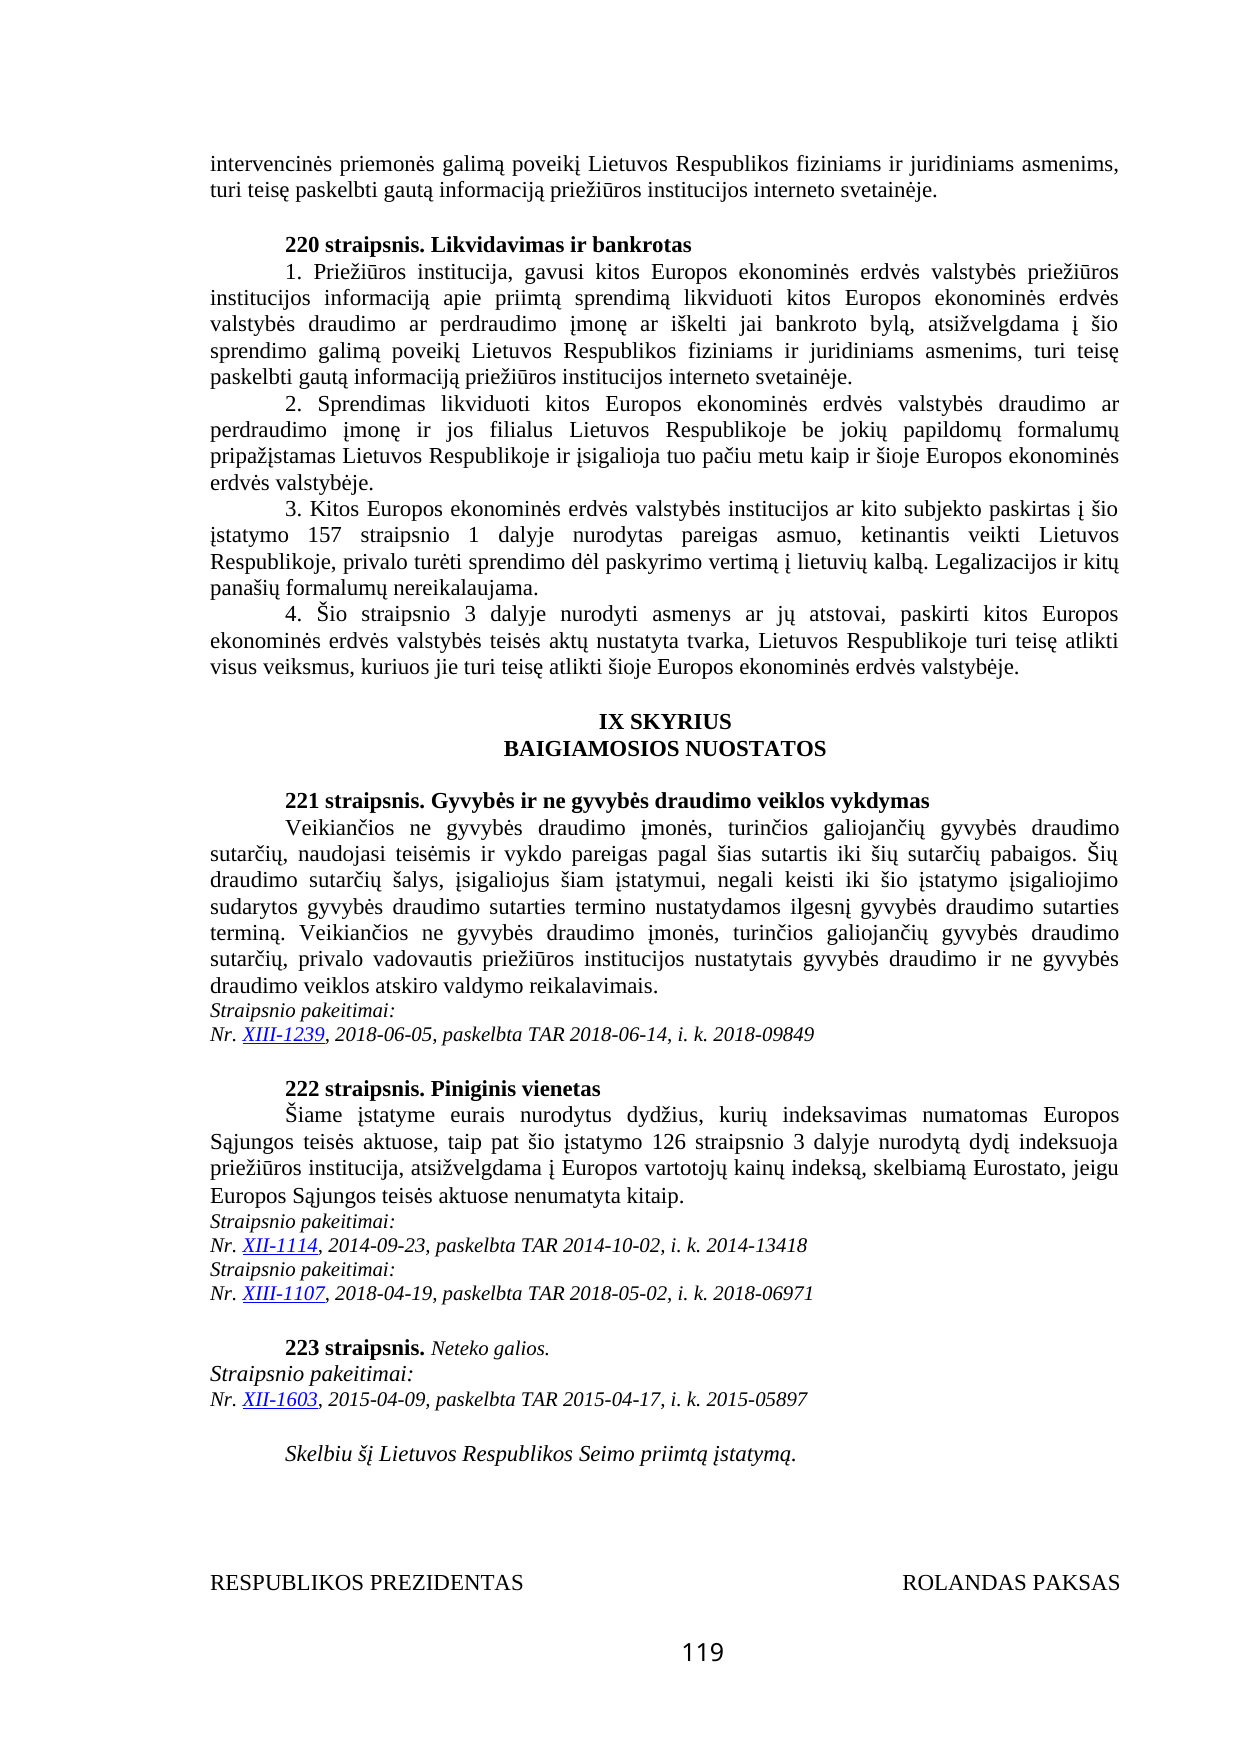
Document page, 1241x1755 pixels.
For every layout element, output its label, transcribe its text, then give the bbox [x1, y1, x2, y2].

text 221 straipsnis. Gyvybės ir ne gyvybės draudimo veiklos vykdymas [210, 787, 1120, 814]
text Straipsnio pakeitimai: [210, 1209, 1120, 1233]
text 223 straipsnis. Neteko galios. [210, 1334, 1120, 1361]
text Straipsnio pakeitimai: [210, 1257, 1120, 1281]
text Nr. XII-1603, 2015-04-09, paskelbta TAR 2015-04-17, i. k. 2015-05897 [210, 1387, 1120, 1411]
text 220 straipsnis. Likvidavimas ir bankrotas [210, 231, 1120, 258]
text IX SKYRIUS [210, 708, 1120, 734]
text Nr. XIII-1107, 2018-04-19, paskelbta TAR 2018-05-02, i. k. 2018-06971 [210, 1281, 1120, 1305]
text 4. Šio straipsnio 3 dalyje nurodyti asmenys ar jų atstovai, paskirti kitos Europos ekonominės erdvės valstybės teisės aktų nustatyta tvarka, Lietuvos Respublikoje turi teisę atlikti visus veiksmus, kuriuos jie turi teisę atlikti šioje Europos ekonominės erdvės valstybėje. [210, 600, 1120, 679]
text 222 straipsnis. Piniginis vienetas [210, 1075, 1120, 1101]
text Šiame įstatyme eurais nurodytus dydžius, kurių indeksavimas numatomas Europos Sąjungos teisės aktuose, taip pat šio įstatymo 126 straipsnio 3 dalyje nurodytą dydį indeksuoja priežiūros institucija, atsižvelgdama į Europos vartotojų kainų indeksą, skelbiamą Eurostato, jeigu Europos Sąjungos teisės aktuose nenumatyta kitaip. [210, 1101, 1120, 1209]
text Veikiančios ne gyvybės draudimo įmonės, turinčios galiojančių gyvybės draudimo sutarčių, naudojasi teisėmis ir vykdo pareigas pagal šias sutartis iki šių sutarčių pabaigos. Šių draudimo sutarčių šalys, įsigaliojus šiam įstatymui, negali keisti iki šio įstatymo įsigaliojimo sudarytos gyvybės draudimo sutarties termino nustatydamos ilgesnį gyvybės draudimo sutarties terminą. Veikiančios ne gyvybės draudimo įmonės, turinčios galiojančių gyvybės draudimo sutarčių, privalo vadovautis priežiūros institucijos nustatytais gyvybės draudimo ir ne gyvybės draudimo veiklos atskiro valdymo reikalavimais. [210, 814, 1120, 998]
text 3. Kitos Europos ekonominės erdvės valstybės institucijos ar kito subjekto paskirtas į šio įstatymo 157 straipsnio 1 dalyje nurodytas pareigas asmuo, ketinantis veikti Lietuvos Respublikoje, privalo turėti sprendimo dėl paskyrimo vertimą į lietuvių kalbą. Legalizacijos ir kitų panašių formalumų nereikalaujama. [210, 495, 1120, 600]
text 2. Sprendimas likviduoti kitos Europos ekonominės erdvės valstybės draudimo ar perdraudimo įmonę ir jos filialus Lietuvos Respublikoje be jokių papildomų formalumų pripažįstamas Lietuvos Respublikoje ir įsigalioja tuo pačiu metu kaip ir šioje Europos ekonominės erdvės valstybėje. [210, 389, 1120, 495]
text Nr. XIII-1239, 2018-06-05, paskelbta TAR 2018-06-14, i. k. 2018-09849 [210, 1022, 1120, 1046]
text Nr. XII-1114, 2014-09-23, paskelbta TAR 2014-10-02, i. k. 2014-13418 [210, 1233, 1120, 1257]
text Skelbiu šį Lietuvos Respublikos Seimo priimtą įstatymą. [210, 1440, 1120, 1466]
text 1. Priežiūros institucija, gavusi kitos Europos ekonominės erdvės valstybės priežiūros institucijos informaciją apie priimtą sprendimą likviduoti kitos Europos ekonominės erdvės valstybės draudimo ar perdraudimo įmonę ar iškelti jai bankroto bylą, atsižvelgdama į šio sprendimo galimą poveikį Lietuvos Respublikos fiziniams ir juridiniams asmenims, turi teisę paskelbti gautą informaciją priežiūros institucijos interneto svetainėje. [210, 258, 1120, 389]
text Straipsnio pakeitimai: [210, 1361, 1120, 1387]
text Straipsnio pakeitimai: [210, 998, 1120, 1022]
text BAIGIAMOSIOS NUOSTATOS [210, 734, 1120, 761]
text intervencinės priemonės galimą poveikį Lietuvos Respublikos fiziniams ir juridiniams asmenims, turi teisę paskelbti gautą informaciją priežiūros institucijos interneto svetainėje. [210, 150, 1120, 203]
text RESPUBLIKOS PREZIDENTAS ROLANDAS PAKSAS [210, 1569, 1120, 1595]
